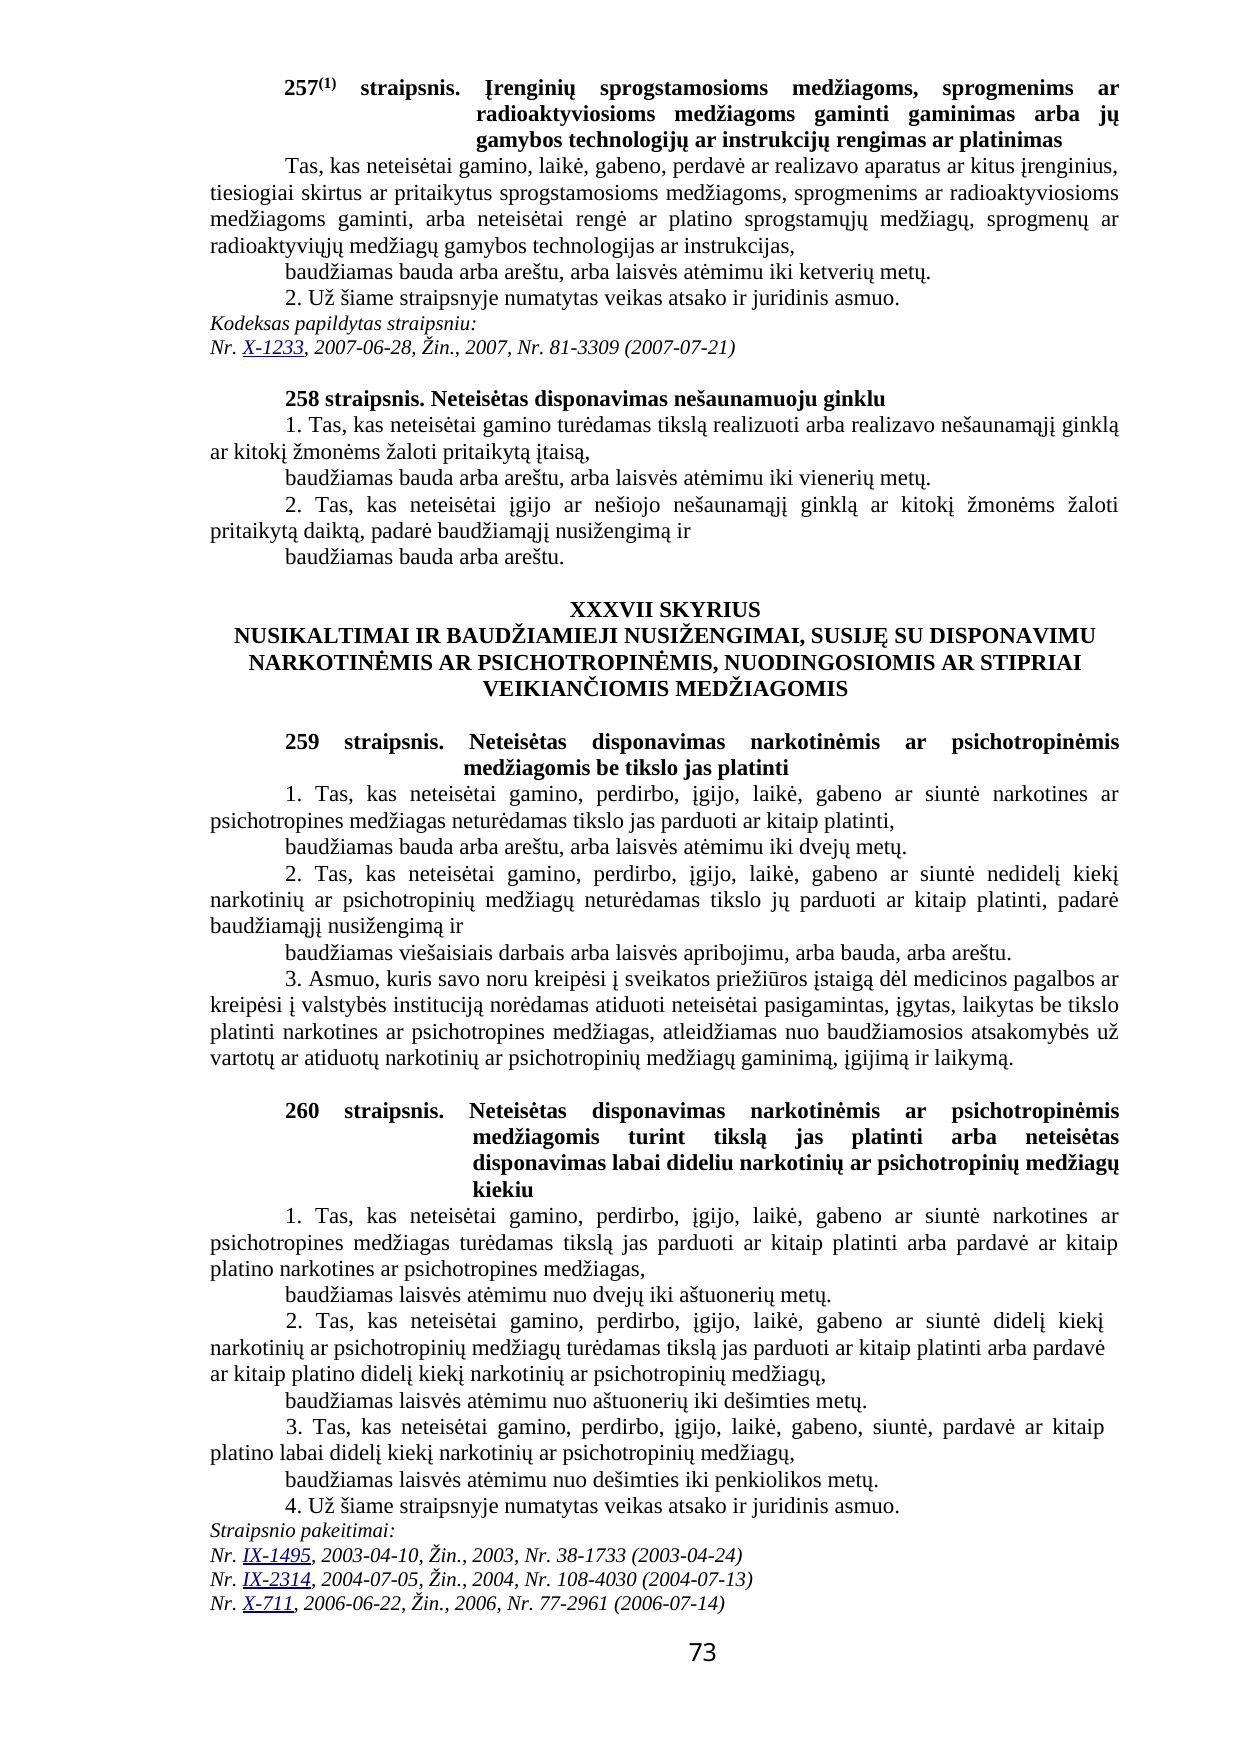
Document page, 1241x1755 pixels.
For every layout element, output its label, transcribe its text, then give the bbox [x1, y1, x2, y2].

text 2. Tas, kas neteisėtai įgijo ar nešiojo nešaunamąjį ginklą ar kitokį žmonėms žaloti pritaikytą daiktą, padarė baudžiamąjį nusižengimą ir [210, 491, 1120, 543]
text 3. Tas, kas neteisėtai gamino, perdirbo, įgijo, laikė, gabeno, siuntė, pardavė ar kitaip platino labai didelį kiekį narkotinių ar psichotropinių medžiagų, [210, 1413, 1106, 1466]
text 257(1) straipsnis. Įrenginių sprogstamosioms medžiagoms, sprogmenims ar radioaktyviosioms medžiagoms gaminti gaminimas arba jų gamybos technologijų ar instrukcijų rengimas ar platinimas [284, 73, 1120, 153]
text 1. Tas, kas neteisėtai gamino, perdirbo, įgijo, laikė, gabeno ar siuntė narkotines ar psichotropines medžiagas neturėdamas tikslo jas parduoti ar kitaip platinti, [210, 781, 1120, 833]
text baudžiamas bauda arba areštu, arba laisvės atėmimu iki ketverių metų. [210, 258, 1120, 284]
text baudžiamas laisvės atėmimu nuo dvejų iki aštuonerių metų. [210, 1281, 1120, 1308]
text baudžiamas laisvės atėmimu nuo aštuonerių iki dešimties metų. [210, 1387, 1120, 1413]
text XXXVII SKYRIUS [210, 596, 1120, 622]
text Nr. X-711, 2006-06-22, Žin., 2006, Nr. 77-2961 (2006-07-14) [210, 1591, 1120, 1615]
text 258 straipsnis. Neteisėtas disponavimas nešaunamuoju ginklu [210, 385, 1120, 412]
text 1. Tas, kas neteisėtai gamino, perdirbo, įgijo, laikė, gabeno ar siuntė narkotines ar psichotropines medžiagas turėdamas tikslą jas parduoti ar kitaip platinti arba pardavė ar kitaip platino narkotines ar psichotropines medžiagas, [210, 1202, 1120, 1281]
text 2. Tas, kas neteisėtai gamino, perdirbo, įgijo, laikė, gabeno ar siuntė didelį kiekį narkotinių ar psichotropinių medžiagų turėdamas tikslą jas parduoti ar kitaip platinti arba pardavė ar kitaip platino didelį kiekį narkotinių ar psichotropinių medžiagų, [210, 1308, 1106, 1387]
text baudžiamas bauda arba areštu, arba laisvės atėmimu iki vienerių metų. [210, 464, 1120, 491]
text baudžiamas viešaisiais darbais arba laisvės apribojimu, arba bauda, arba areštu. [210, 939, 1120, 965]
text 260 straipsnis. Neteisėtas disponavimas narkotinėmis ar psichotropinėmis medžiagomis turint tikslą jas platinti arba neteisėtas disponavimas labai dideliu narkotinių ar psichotropinių medžiagų kiekiu [285, 1097, 1120, 1202]
text Tas, kas neteisėtai gamino, laikė, gabeno, perdavė ar realizavo aparatus ar kitus įrenginius, tiesiogiai skirtus ar pritaikytus sprogstamosioms medžiagoms, sprogmenims ar radioaktyviosioms medžiagoms gaminti, arba neteisėtai rengė ar platino sprogstamųjų medžiagų, sprogmenų ar radioaktyviųjų medžiagų gamybos technologijas ar instrukcijas, [210, 153, 1120, 258]
text 3. Asmuo, kuris savo noru kreipėsi į sveikatos priežiūros įstaigą dėl medicinos pagalbos ar kreipėsi į valstybės instituciją norėdamas atiduoti neteisėtai pasigamintas, įgytas, laikytas be tikslo platinti narkotines ar psichotropines medžiagas, atleidžiamas nuo baudžiamosios atsakomybės už vartotų ar atiduotų narkotinių ar psichotropinių medžiagų gaminimą, įgijimą ir laikymą. [210, 965, 1120, 1070]
text baudžiamas bauda arba areštu. [210, 543, 1120, 570]
text Straipsnio pakeitimai: [210, 1518, 1120, 1542]
text 259 straipsnis. Neteisėtas disponavimas narkotinėmis ar psichotropinėmis medžiagomis be tikslo jas platinti [285, 728, 1120, 781]
text baudžiamas laisvės atėmimu nuo dešimties iki penkiolikos metų. [210, 1466, 1120, 1492]
text Nr. IX-1495, 2003-04-10, Žin., 2003, Nr. 38-1733 (2003-04-24) [210, 1542, 1120, 1567]
text 4. Už šiame straipsnyje numatytas veikas atsako ir juridinis asmuo. [210, 1492, 1120, 1518]
text NUSIKALTIMAI IR BAUDŽIAMIEJI NUSIŽENGIMAI, SUSIJĘ SU DISPONAVIMU NARKOTINĖMIS AR PSICHOTROPINĖMIS, NUODINGOSIOMIS AR STIPRIAI VEIKIANČIOMIS MEDŽIAGOMIS [210, 622, 1120, 701]
text 2. Tas, kas neteisėtai gamino, perdirbo, įgijo, laikė, gabeno ar siuntė nedidelį kiekį narkotinių ar psichotropinių medžiagų neturėdamas tikslo jų parduoti ar kitaip platinti, padarė baudžiamąjį nusižengimą ir [210, 859, 1120, 939]
text Kodeksas papildytas straipsniu: [210, 311, 1120, 335]
text 1. Tas, kas neteisėtai gamino turėdamas tikslą realizuoti arba realizavo nešaunamąjį ginklą ar kitokį žmonėms žaloti pritaikytą įtaisą, [210, 412, 1120, 464]
text 2. Už šiame straipsnyje numatytas veikas atsako ir juridinis asmuo. [210, 284, 1120, 311]
text baudžiamas bauda arba areštu, arba laisvės atėmimu iki dvejų metų. [210, 833, 1120, 859]
text Nr. X-1233, 2007-06-28, Žin., 2007, Nr. 81-3309 (2007-07-21) [210, 335, 1120, 359]
text Nr. IX-2314, 2004-07-05, Žin., 2004, Nr. 108-4030 (2004-07-13) [210, 1567, 1120, 1591]
